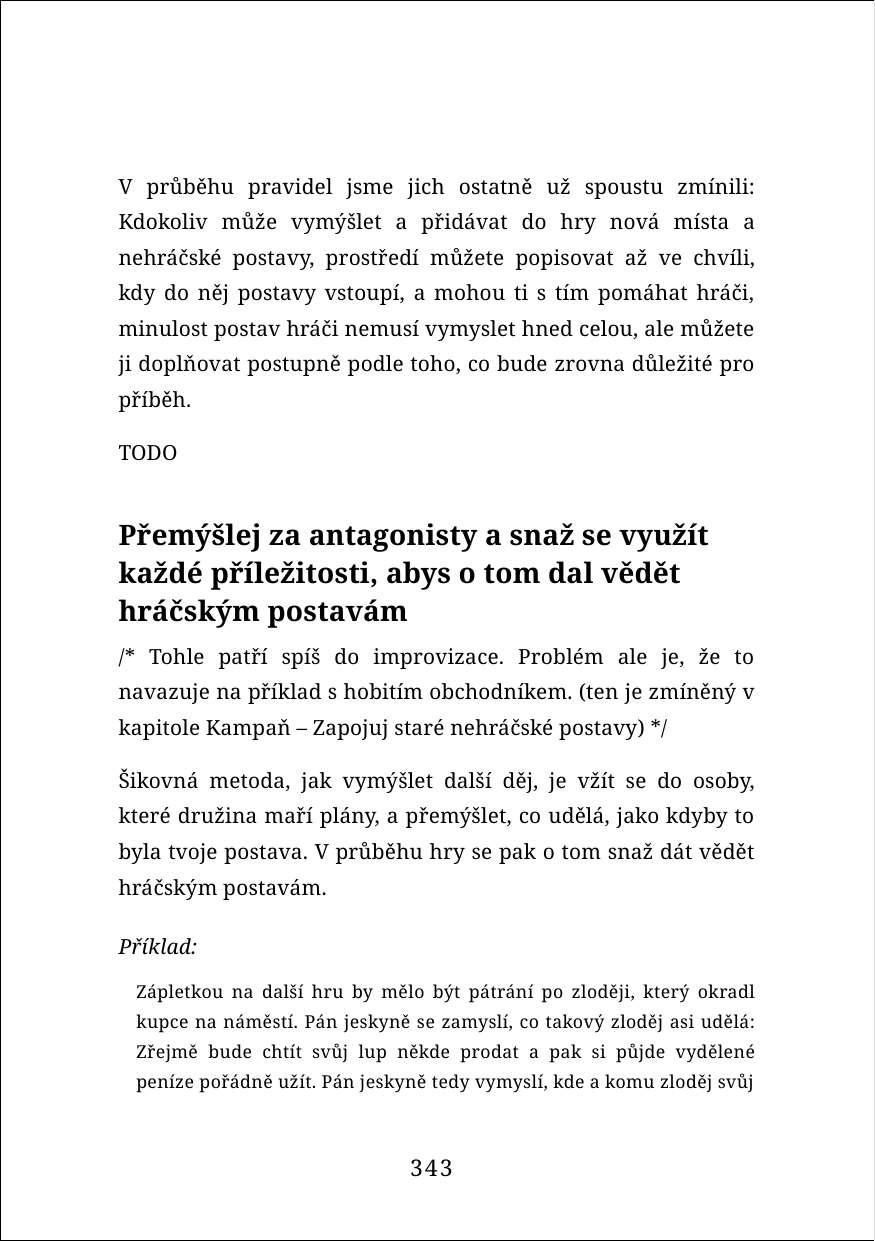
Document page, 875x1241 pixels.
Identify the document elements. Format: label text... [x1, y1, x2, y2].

text V průběhu pravidel jsme jich ostatně už spoustu zmínili: Kdokoliv může vymýšlet a přidávat do hry nová místa a nehráčské postavy, prostředí můžete popisovat až ve chvíli, kdy do něj postavy vstoupí, a mohou ti s tím pomáhat hráči, minulost postav hráči nemusí vymyslet hned celou, ale můžete ji doplňovat postupně podle toho, co bude zrovna důležité pro příběh. [118, 172, 756, 413]
text Šikovná metoda, jak vymýšlet další děj, je vžít se do osoby, které družina maří plány, a přemýšlet, co udělá, jako kdyby to byla tvoje postava. V průběhu hry se pak o tom snaž dát vědět hráčským postavám. [118, 766, 756, 901]
text Příklad: [118, 932, 756, 960]
text Zápletkou na další hru by mělo být pátrání po zloději, který okradl kupce na náměstí. Pán jeskyně se zamyslí, co takový zloděj asi udělá: Zřejmě bude chtít svůj lup někde prodat a pak si půjde vydělené peníze pořádně užít. Pán jeskyně tedy vymyslí, kde a komu zloděj svůj [136, 979, 756, 1094]
subtitle Přemýšlej za antagonisty a snaž se využít každé příležitosti, abys o tom dal vědět hráčským postavám [118, 515, 756, 630]
text /* Tohle patří spíš do improvizace. Problém ale je, že to navazuje na příklad s hobitím obchodníkem. (ten je zmíněný v kapitole Kampaň – Zapojuj staré nehráčské postavy) */ [118, 642, 756, 741]
text TODO [118, 438, 756, 467]
